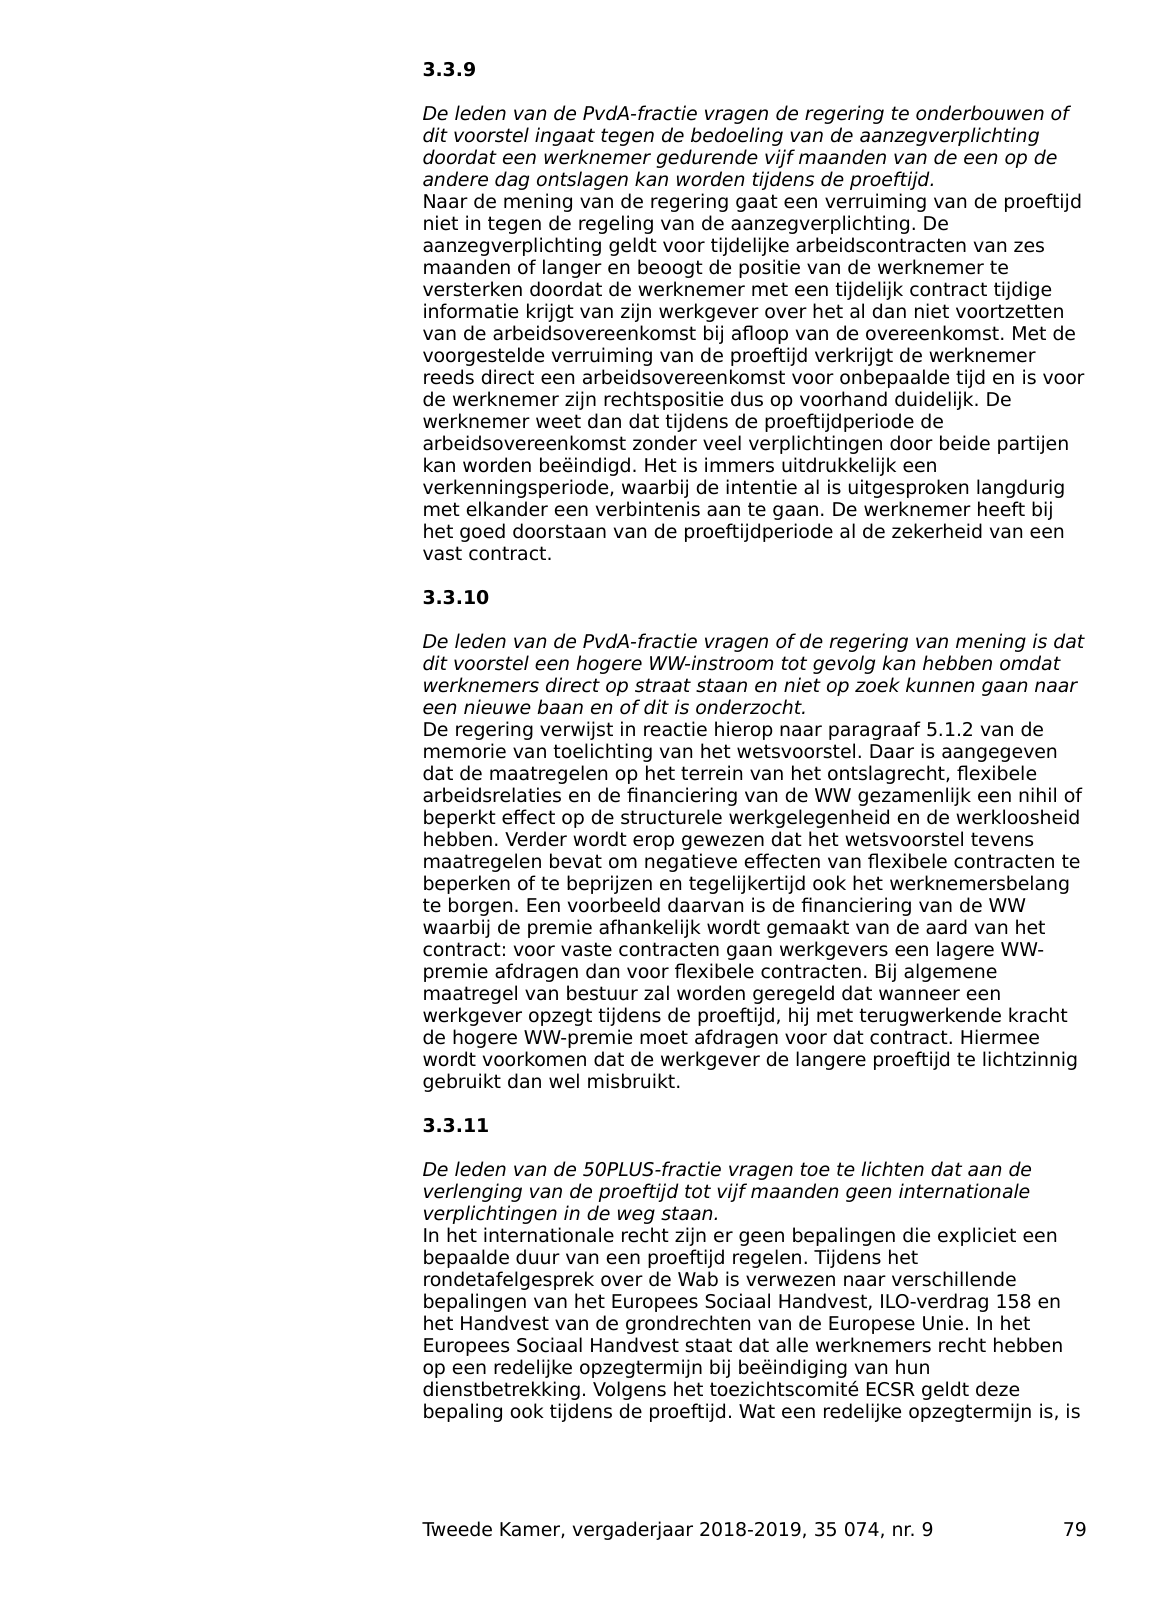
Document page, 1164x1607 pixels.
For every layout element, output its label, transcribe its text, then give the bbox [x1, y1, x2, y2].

text De leden van de PvdA-fractie vragen of de regering van mening is dat dit voorstel een hogere WW-instroom tot gevolg kan hebben omdat werknemers direct op straat staan en niet op zoek kunnen gaan naar een nieuwe baan en of dit is onderzocht. [422, 631, 1087, 719]
subtitle 3.3.11 [422, 1115, 1087, 1137]
text De leden van de PvdA-fractie vragen de regering te onderbouwen of dit voorstel ingaat tegen de bedoeling van de aanzegverplichting doordat een werknemer gedurende vijf maanden van de een op de andere dag ontslagen kan worden tijdens de proeftijd. [422, 103, 1087, 191]
subtitle 3.3.9 [422, 59, 1087, 81]
text Naar de mening van de regering gaat een verruiming van de proeftijd niet in tegen de regeling van de aanzegverplichting. De aanzegverplichting geldt voor tijdelijke arbeidscontracten van zes maanden of langer en beoogt de positie van de werknemer te versterken doordat de werknemer met een tijdelijk contract tijdige informatie krijgt van zijn werkgever over het al dan niet voortzetten van de arbeidsovereenkomst bij afloop van de overeenkomst. Met de voorgestelde verruiming van de proeftijd verkrijgt de werknemer reeds direct een arbeidsovereenkomst voor onbepaalde tijd en is voor de werknemer zijn rechtspositie dus op voorhand duidelijk. De werknemer weet dan dat tijdens de proeftijdperiode de arbeidsovereenkomst zonder veel verplichtingen door beide partijen kan worden beëindigd. Het is immers uitdrukkelijk een verkenningsperiode, waarbij de intentie al is uitgesproken langdurig met elkander een verbintenis aan te gaan. De werknemer heeft bij het goed doorstaan van de proeftijdperiode al de zekerheid van een vast contract. [422, 191, 1087, 565]
text De leden van de 50PLUS-fractie vragen toe te lichten dat aan de verlenging van de proeftijd tot vijf maanden geen internationale verplichtingen in de weg staan. [422, 1159, 1087, 1225]
subtitle 3.3.10 [422, 587, 1087, 609]
text De regering verwijst in reactie hierop naar paragraaf 5.1.2 van de memorie van toelichting van het wetsvoorstel. Daar is aangegeven dat de maatregelen op het terrein van het ontslagrecht, flexibele arbeidsrelaties en de financiering van de WW gezamenlijk een nihil of beperkt effect op de structurele werkgelegenheid en de werkloosheid hebben. Verder wordt erop gewezen dat het wetsvoorstel tevens maatregelen bevat om negatieve effecten van flexibele contracten te beperken of te beprijzen en tegelijkertijd ook het werknemersbelang te borgen. Een voorbeeld daarvan is de financiering van de WW waarbij de premie afhankelijk wordt gemaakt van de aard van het contract: voor vaste contracten gaan werkgevers een lagere WW-premie afdragen dan voor flexibele contracten. Bij algemene maatregel van bestuur zal worden geregeld dat wanneer een werkgever opzegt tijdens de proeftijd, hij met terugwerkende kracht de hogere WW-premie moet afdragen voor dat contract. Hiermee wordt voorkomen dat de werkgever de langere proeftijd te lichtzinnig gebruikt dan wel misbruikt. [422, 719, 1087, 1093]
text In het internationale recht zijn er geen bepalingen die expliciet een bepaalde duur van een proeftijd regelen. Tijdens het rondetafelgesprek over de Wab is verwezen naar verschillende bepalingen van het Europees Sociaal Handvest, ILO-verdrag 158 en het Handvest van de grondrechten van de Europese Unie. In het Europees Sociaal Handvest staat dat alle werknemers recht hebben op een redelijke opzegtermijn bij beëindiging van hun dienstbetrekking. Volgens het toezichtscomité ECSR geldt deze bepaling ook tijdens de proeftijd. Wat een redelijke opzegtermijn is, is [422, 1225, 1087, 1423]
